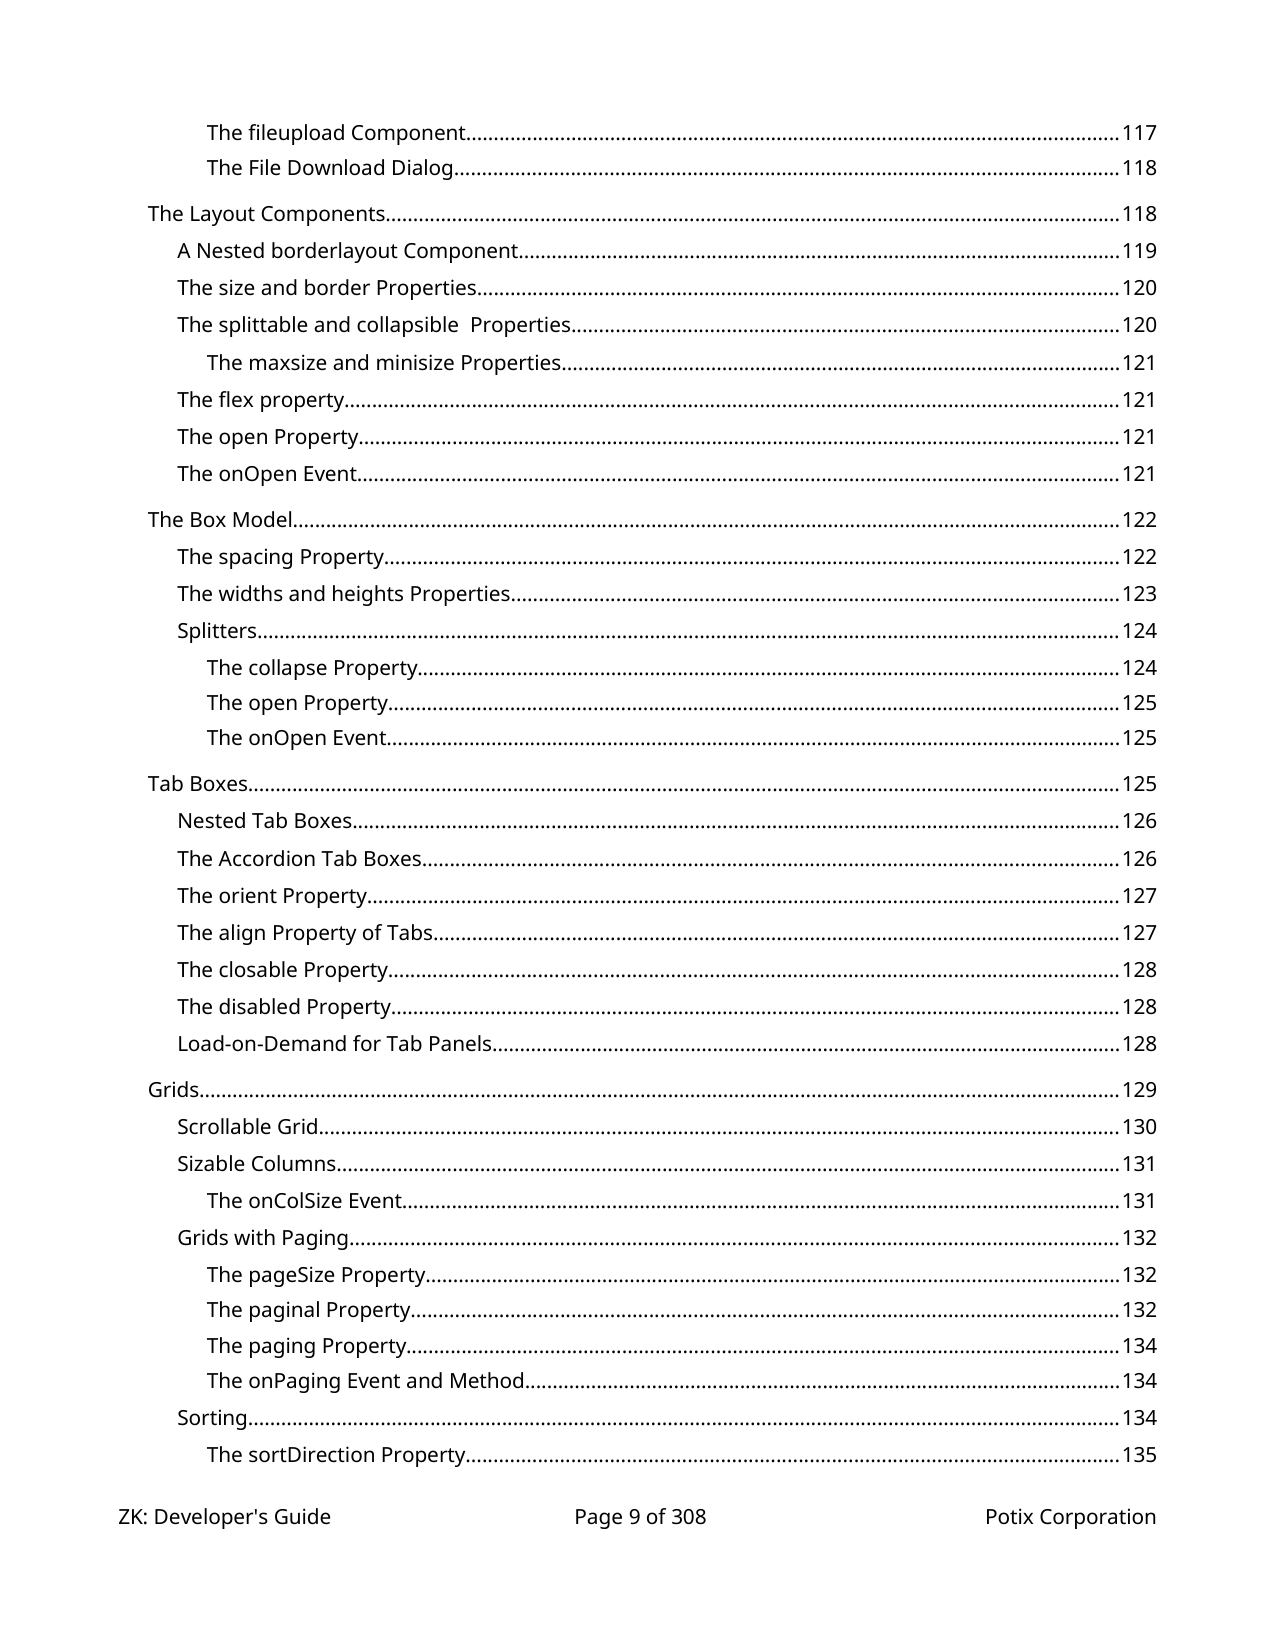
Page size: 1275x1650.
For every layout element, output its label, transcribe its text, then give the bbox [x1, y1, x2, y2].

text Nested Tab Boxes 126 [177, 807, 1157, 835]
text The Accordion Tab Boxes 126 [177, 844, 1157, 872]
text The paging Property 134 [207, 1331, 1157, 1359]
text The Box Model 122 [148, 505, 1157, 533]
text Tab Boxes 125 [148, 769, 1157, 798]
text Sorting 134 [177, 1403, 1157, 1431]
text A Nested borderlayout Component 119 [177, 236, 1157, 264]
text The closable Property 128 [177, 955, 1157, 983]
text The orient Property 127 [177, 881, 1157, 909]
text The onColSize Event 131 [207, 1186, 1157, 1214]
text The splittable and collapsible Properties 120 [177, 311, 1157, 339]
text The maxsize and minisize Properties 121 [207, 348, 1157, 376]
text The widths and heights Properties 123 [177, 579, 1157, 607]
text The open Property 125 [207, 688, 1157, 717]
text The fileupload Component 117 [207, 118, 1157, 146]
text The onPaging Event and Method 134 [207, 1366, 1157, 1394]
text Scrollable Grid 130 [177, 1112, 1157, 1140]
text Sizable Columns 131 [177, 1149, 1157, 1177]
text Grids with Paging 132 [177, 1223, 1157, 1252]
text The File Download Dialog 118 [207, 153, 1157, 182]
text The collapse Property 124 [207, 653, 1157, 681]
text The spacing Property 122 [177, 542, 1157, 570]
text The open Property 121 [177, 422, 1157, 450]
text The flex property 121 [177, 385, 1157, 413]
text The sortDirection Property 135 [207, 1440, 1157, 1468]
text The disabled Property 128 [177, 992, 1157, 1020]
text The align Property of Tabs 127 [177, 918, 1157, 946]
text The onOpen Event 121 [177, 459, 1157, 487]
text Grids 129 [148, 1075, 1157, 1103]
text The onOpen Event 125 [207, 723, 1157, 752]
text Splitters 124 [177, 616, 1157, 644]
text The pageSize Property 132 [207, 1260, 1157, 1289]
text The Layout Components 118 [148, 199, 1157, 227]
text Load-on-Demand for Tab Panels 128 [177, 1029, 1157, 1057]
text The paginal Property 132 [207, 1296, 1157, 1324]
text The size and border Properties 120 [177, 273, 1157, 302]
